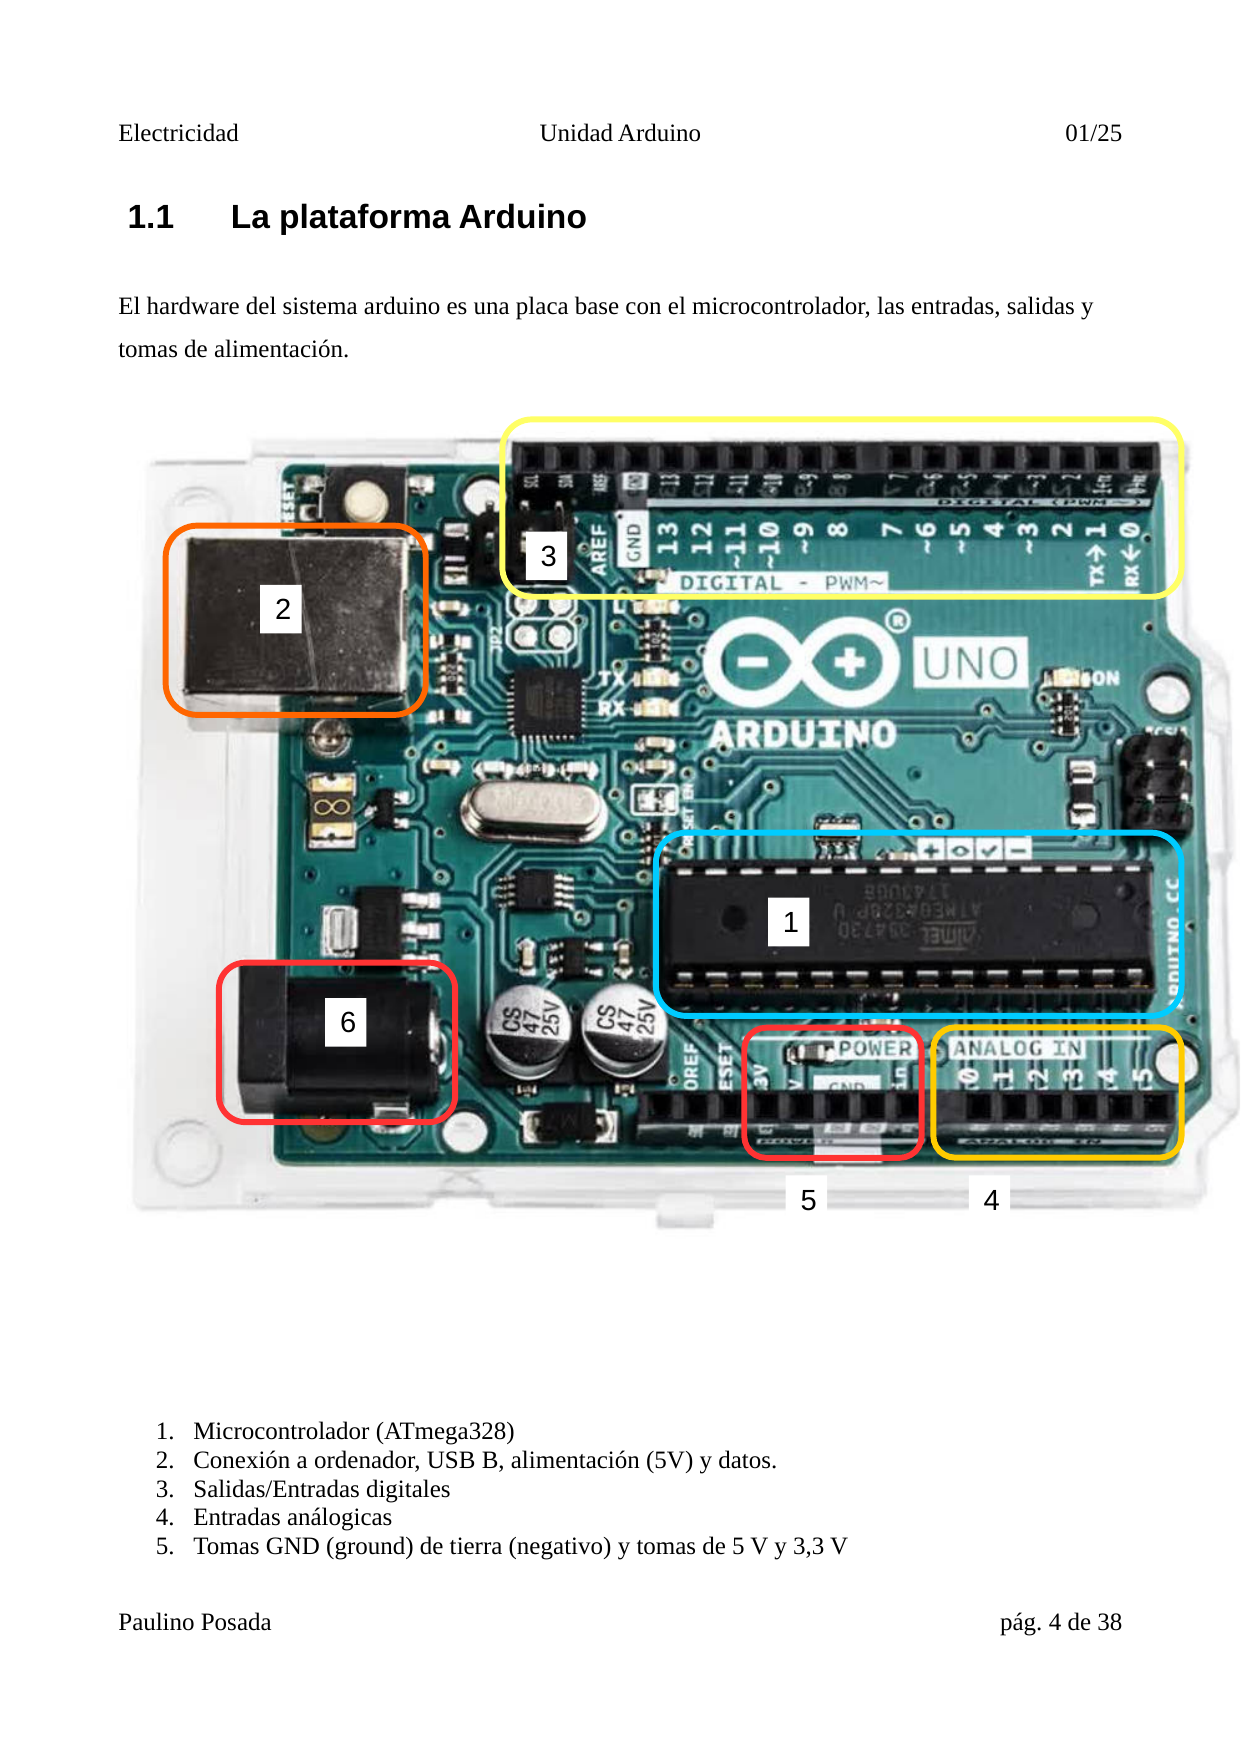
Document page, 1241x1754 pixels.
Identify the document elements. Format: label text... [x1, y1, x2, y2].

list Conexión a ordenador, USB B, alimentación (5V) y datos. [156, 1445, 1122, 1474]
list Salidas/Entradas digitales [156, 1474, 1122, 1502]
list Tomas GND (ground) de tierra (negativo) y tomas de 5 V y 3,3 V [156, 1531, 1122, 1560]
picture [117, 391, 1241, 1253]
list Entradas análogicas [156, 1502, 1122, 1531]
list Microcontrolador (ATmega328) [156, 1416, 1122, 1445]
text El hardware del sistema arduino es una placa base con el microcontrolador, las entradas, salidas y tomas de alimentación. [118, 291, 1122, 363]
subtitle La plataforma Arduino [118, 197, 1122, 236]
